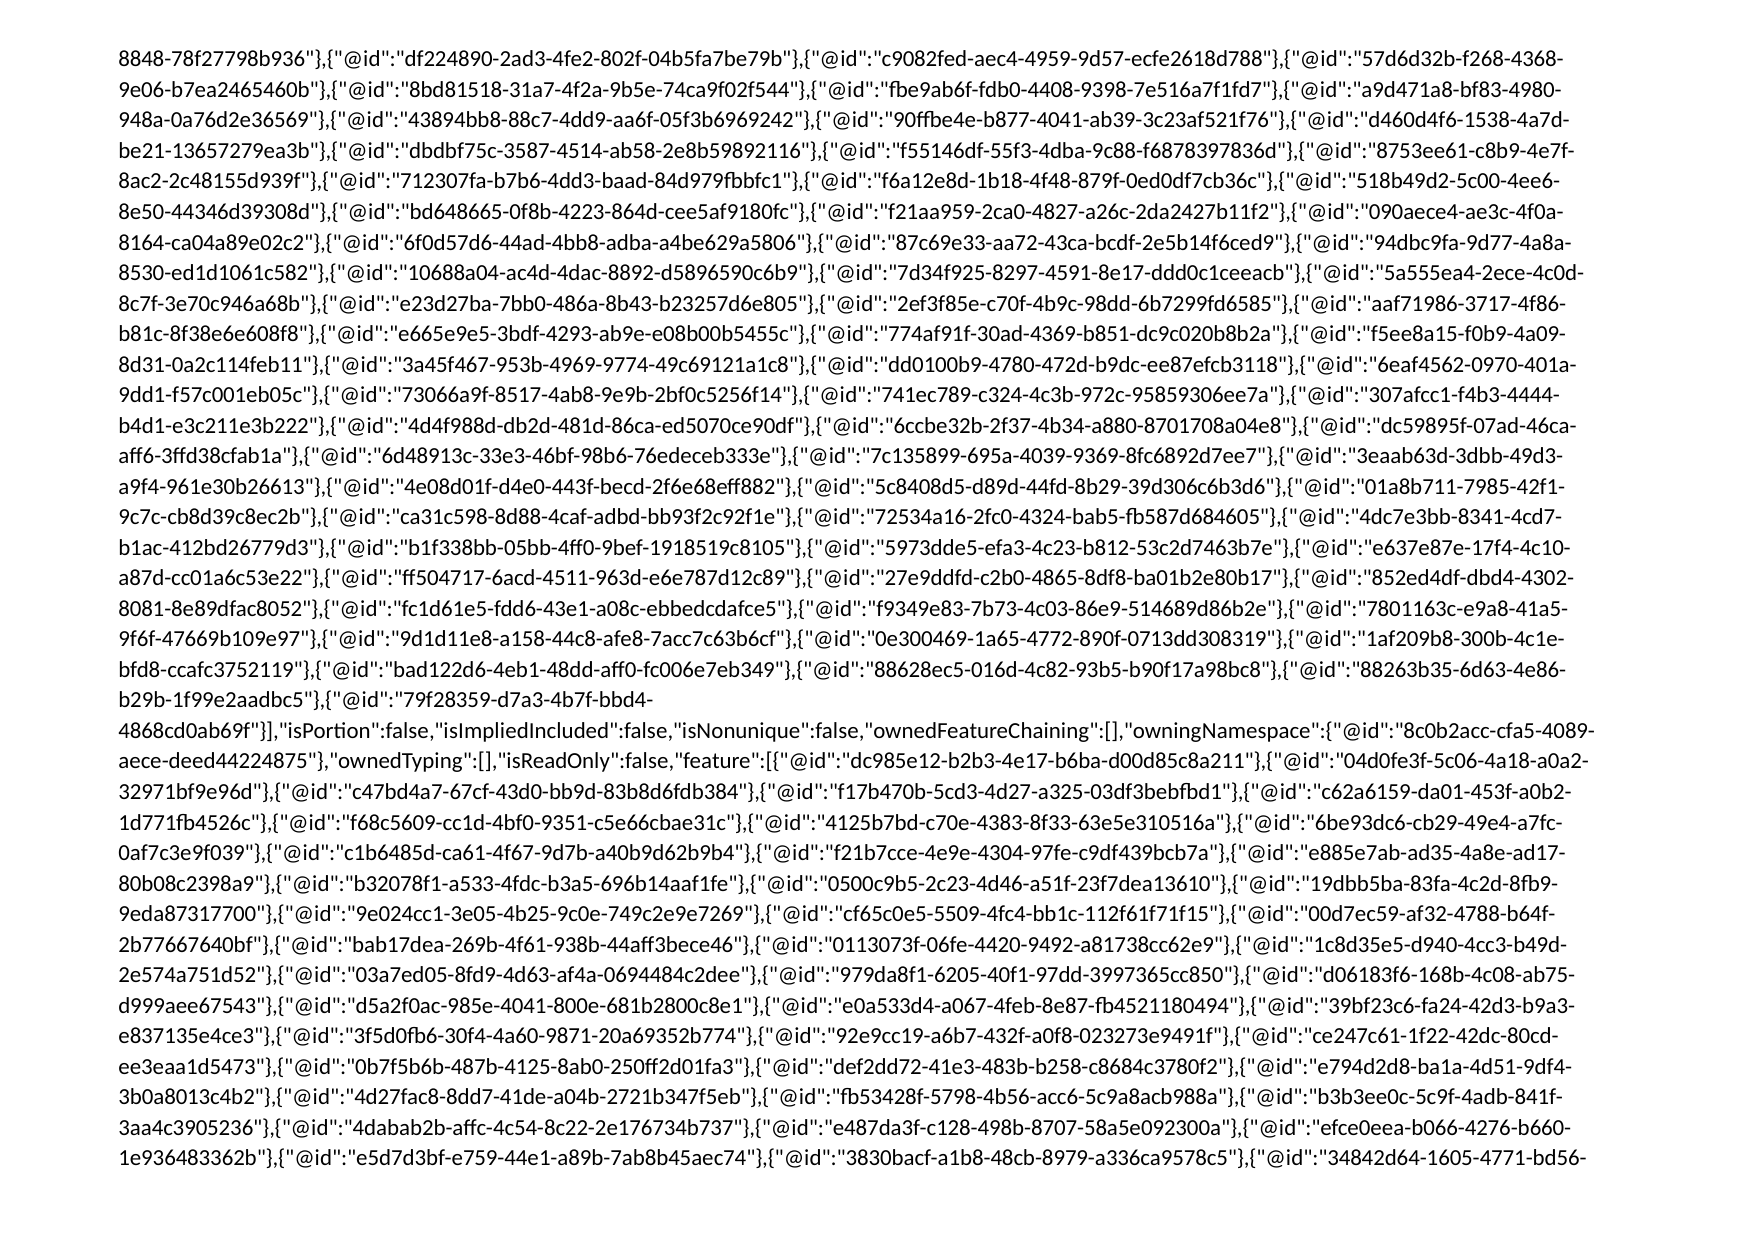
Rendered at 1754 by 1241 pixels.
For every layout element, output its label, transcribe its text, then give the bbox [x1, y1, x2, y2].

text 8848-78f27798b936"},{"@id":"df224890-2ad3-4fe2-802f-04b5fa7be79b"},{"@id":"c9082fed-aec4-4959-9d57-ecfe2618d788"},{"@id":"57d6d32b-f268-4368-9e06-b7ea2465460b"},{"@id":"8bd81518-31a7-4f2a-9b5e-74ca9f02f544"},{"@id":"fbe9ab6f-fdb0-4408-9398-7e516a7f1fd7"},{"@id":"a9d471a8-bf83-4980-948a-0a76d2e36569"},{"@id":"43894bb8-88c7-4dd9-aa6f-05f3b6969242"},{"@id":"90ffbe4e-b877-4041-ab39-3c23af521f76"},{"@id":"d460d4f6-1538-4a7d-be21-13657279ea3b"},{"@id":"dbdbf75c-3587-4514-ab58-2e8b59892116"},{"@id":"f55146df-55f3-4dba-9c88-f6878397836d"},{"@id":"8753ee61-c8b9-4e7f-8ac2-2c48155d939f"},{"@id":"712307fa-b7b6-4dd3-baad-84d979fbbfc1"},{"@id":"f6a12e8d-1b18-4f48-879f-0ed0df7cb36c"},{"@id":"518b49d2-5c00-4ee6-8e50-44346d39308d"},{"@id":"bd648665-0f8b-4223-864d-cee5af9180fc"},{"@id":"f21aa959-2ca0-4827-a26c-2da2427b11f2"},{"@id":"090aece4-ae3c-4f0a-8164-ca04a89e02c2"},{"@id":"6f0d57d6-44ad-4bb8-adba-a4be629a5806"},{"@id":"87c69e33-aa72-43ca-bcdf-2e5b14f6ced9"},{"@id":"94dbc9fa-9d77-4a8a-8530-ed1d1061c582"},{"@id":"10688a04-ac4d-4dac-8892-d5896590c6b9"},{"@id":"7d34f925-8297-4591-8e17-ddd0c1ceeacb"},{"@id":"5a555ea4-2ece-4c0d-8c7f-3e70c946a68b"},{"@id":"e23d27ba-7bb0-486a-8b43-b23257d6e805"},{"@id":"2ef3f85e-c70f-4b9c-98dd-6b7299fd6585"},{"@id":"aaf71986-3717-4f86-b81c-8f38e6e608f8"},{"@id":"e665e9e5-3bdf-4293-ab9e-e08b00b5455c"},{"@id":"774af91f-30ad-4369-b851-dc9c020b8b2a"},{"@id":"f5ee8a15-f0b9-4a09-8d31-0a2c114feb11"},{"@id":"3a45f467-953b-4969-9774-49c69121a1c8"},{"@id":"dd0100b9-4780-472d-b9dc-ee87efcb3118"},{"@id":"6eaf4562-0970-401a-9dd1-f57c001eb05c"},{"@id":"73066a9f-8517-4ab8-9e9b-2bf0c5256f14"},{"@id":"741ec789-c324-4c3b-972c-95859306ee7a"},{"@id":"307afcc1-f4b3-4444-b4d1-e3c211e3b222"},{"@id":"4d4f988d-db2d-481d-86ca-ed5070ce90df"},{"@id":"6ccbe32b-2f37-4b34-a880-8701708a04e8"},{"@id":"dc59895f-07ad-46ca-aff6-3ffd38cfab1a"},{"@id":"6d48913c-33e3-46bf-98b6-76edeceb333e"},{"@id":"7c135899-695a-4039-9369-8fc6892d7ee7"},{"@id":"3eaab63d-3dbb-49d3-a9f4-961e30b26613"},{"@id":"4e08d01f-d4e0-443f-becd-2f6e68eff882"},{"@id":"5c8408d5-d89d-44fd-8b29-39d306c6b3d6"},{"@id":"01a8b711-7985-42f1-9c7c-cb8d39c8ec2b"},{"@id":"ca31c598-8d88-4caf-adbd-bb93f2c92f1e"},{"@id":"72534a16-2fc0-4324-bab5-fb587d684605"},{"@id":"4dc7e3bb-8341-4cd7-b1ac-412bd26779d3"},{"@id":"b1f338bb-05bb-4ff0-9bef-1918519c8105"},{"@id":"5973dde5-efa3-4c23-b812-53c2d7463b7e"},{"@id":"e637e87e-17f4-4c10-a87d-cc01a6c53e22"},{"@id":"ff504717-6acd-4511-963d-e6e787d12c89"},{"@id":"27e9ddfd-c2b0-4865-8df8-ba01b2e80b17"},{"@id":"852ed4df-dbd4-4302-8081-8e89dfac8052"},{"@id":"fc1d61e5-fdd6-43e1-a08c-ebbedcdafce5"},{"@id":"f9349e83-7b73-4c03-86e9-514689d86b2e"},{"@id":"7801163c-e9a8-41a5-9f6f-47669b109e97"},{"@id":"9d1d11e8-a158-44c8-afe8-7acc7c63b6cf"},{"@id":"0e300469-1a65-4772-890f-0713dd308319"},{"@id":"1af209b8-300b-4c1e-bfd8-ccafc3752119"},{"@id":"bad122d6-4eb1-48dd-aff0-fc006e7eb349"},{"@id":"88628ec5-016d-4c82-93b5-b90f17a98bc8"},{"@id":"88263b35-6d63-4e86-b29b-1f99e2aadbc5"},{"@id":"79f28359-d7a3-4b7f-bbd4-4868cd0ab69f"}],"isPortion":false,"isImpliedIncluded":false,"isNonunique":false,"ownedFeatureChaining":[],"owningNamespace":{"@id":"8c0b2acc-cfa5-4089-aece-deed44224875"},"ownedTyping":[],"isReadOnly":false,"feature":[{"@id":"dc985e12-b2b3-4e17-b6ba-d00d85c8a211"},{"@id":"04d0fe3f-5c06-4a18-a0a2-32971bf9e96d"},{"@id":"c47bd4a7-67cf-43d0-bb9d-83b8d6fdb384"},{"@id":"f17b470b-5cd3-4d27-a325-03df3bebfbd1"},{"@id":"c62a6159-da01-453f-a0b2-1d771fb4526c"},{"@id":"f68c5609-cc1d-4bf0-9351-c5e66cbae31c"},{"@id":"4125b7bd-c70e-4383-8f33-63e5e310516a"},{"@id":"6be93dc6-cb29-49e4-a7fc-0af7c3e9f039"},{"@id":"c1b6485d-ca61-4f67-9d7b-a40b9d62b9b4"},{"@id":"f21b7cce-4e9e-4304-97fe-c9df439bcb7a"},{"@id":"e885e7ab-ad35-4a8e-ad17-80b08c2398a9"},{"@id":"b32078f1-a533-4fdc-b3a5-696b14aaf1fe"},{"@id":"0500c9b5-2c23-4d46-a51f-23f7dea13610"},{"@id":"19dbb5ba-83fa-4c2d-8fb9-9eda87317700"},{"@id":"9e024cc1-3e05-4b25-9c0e-749c2e9e7269"},{"@id":"cf65c0e5-5509-4fc4-bb1c-112f61f71f15"},{"@id":"00d7ec59-af32-4788-b64f-2b77667640bf"},{"@id":"bab17dea-269b-4f61-938b-44aff3bece46"},{"@id":"0113073f-06fe-4420-9492-a81738cc62e9"},{"@id":"1c8d35e5-d940-4cc3-b49d-2e574a751d52"},{"@id":"03a7ed05-8fd9-4d63-af4a-0694484c2dee"},{"@id":"979da8f1-6205-40f1-97dd-3997365cc850"},{"@id":"d06183f6-168b-4c08-ab75-d999aee67543"},{"@id":"d5a2f0ac-985e-4041-800e-681b2800c8e1"},{"@id":"e0a533d4-a067-4feb-8e87-fb4521180494"},{"@id":"39bf23c6-fa24-42d3-b9a3-e837135e4ce3"},{"@id":"3f5d0fb6-30f4-4a60-9871-20a69352b774"},{"@id":"92e9cc19-a6b7-432f-a0f8-023273e9491f"},{"@id":"ce247c61-1f22-42dc-80cd-ee3eaa1d5473"},{"@id":"0b7f5b6b-487b-4125-8ab0-250ff2d01fa3"},{"@id":"def2dd72-41e3-483b-b258-c8684c3780f2"},{"@id":"e794d2d8-ba1a-4d51-9df4-3b0a8013c4b2"},{"@id":"4d27fac8-8dd7-41de-a04b-2721b347f5eb"},{"@id":"fb53428f-5798-4b56-acc6-5c9a8acb988a"},{"@id":"b3b3ee0c-5c9f-4adb-841f-3aa4c3905236"},{"@id":"4dabab2b-affc-4c54-8c22-2e176734b737"},{"@id":"e487da3f-c128-498b-8707-58a5e092300a"},{"@id":"efce0eea-b066-4276-b660-1e936483362b"},{"@id":"e5d7d3bf-e759-44e1-a89b-7ab8b45aec74"},{"@id":"3830bacf-a1b8-48cb-8979-a336ca9578c5"},{"@id":"34842d64-1605-4771-bd56- [118, 44, 1606, 1172]
